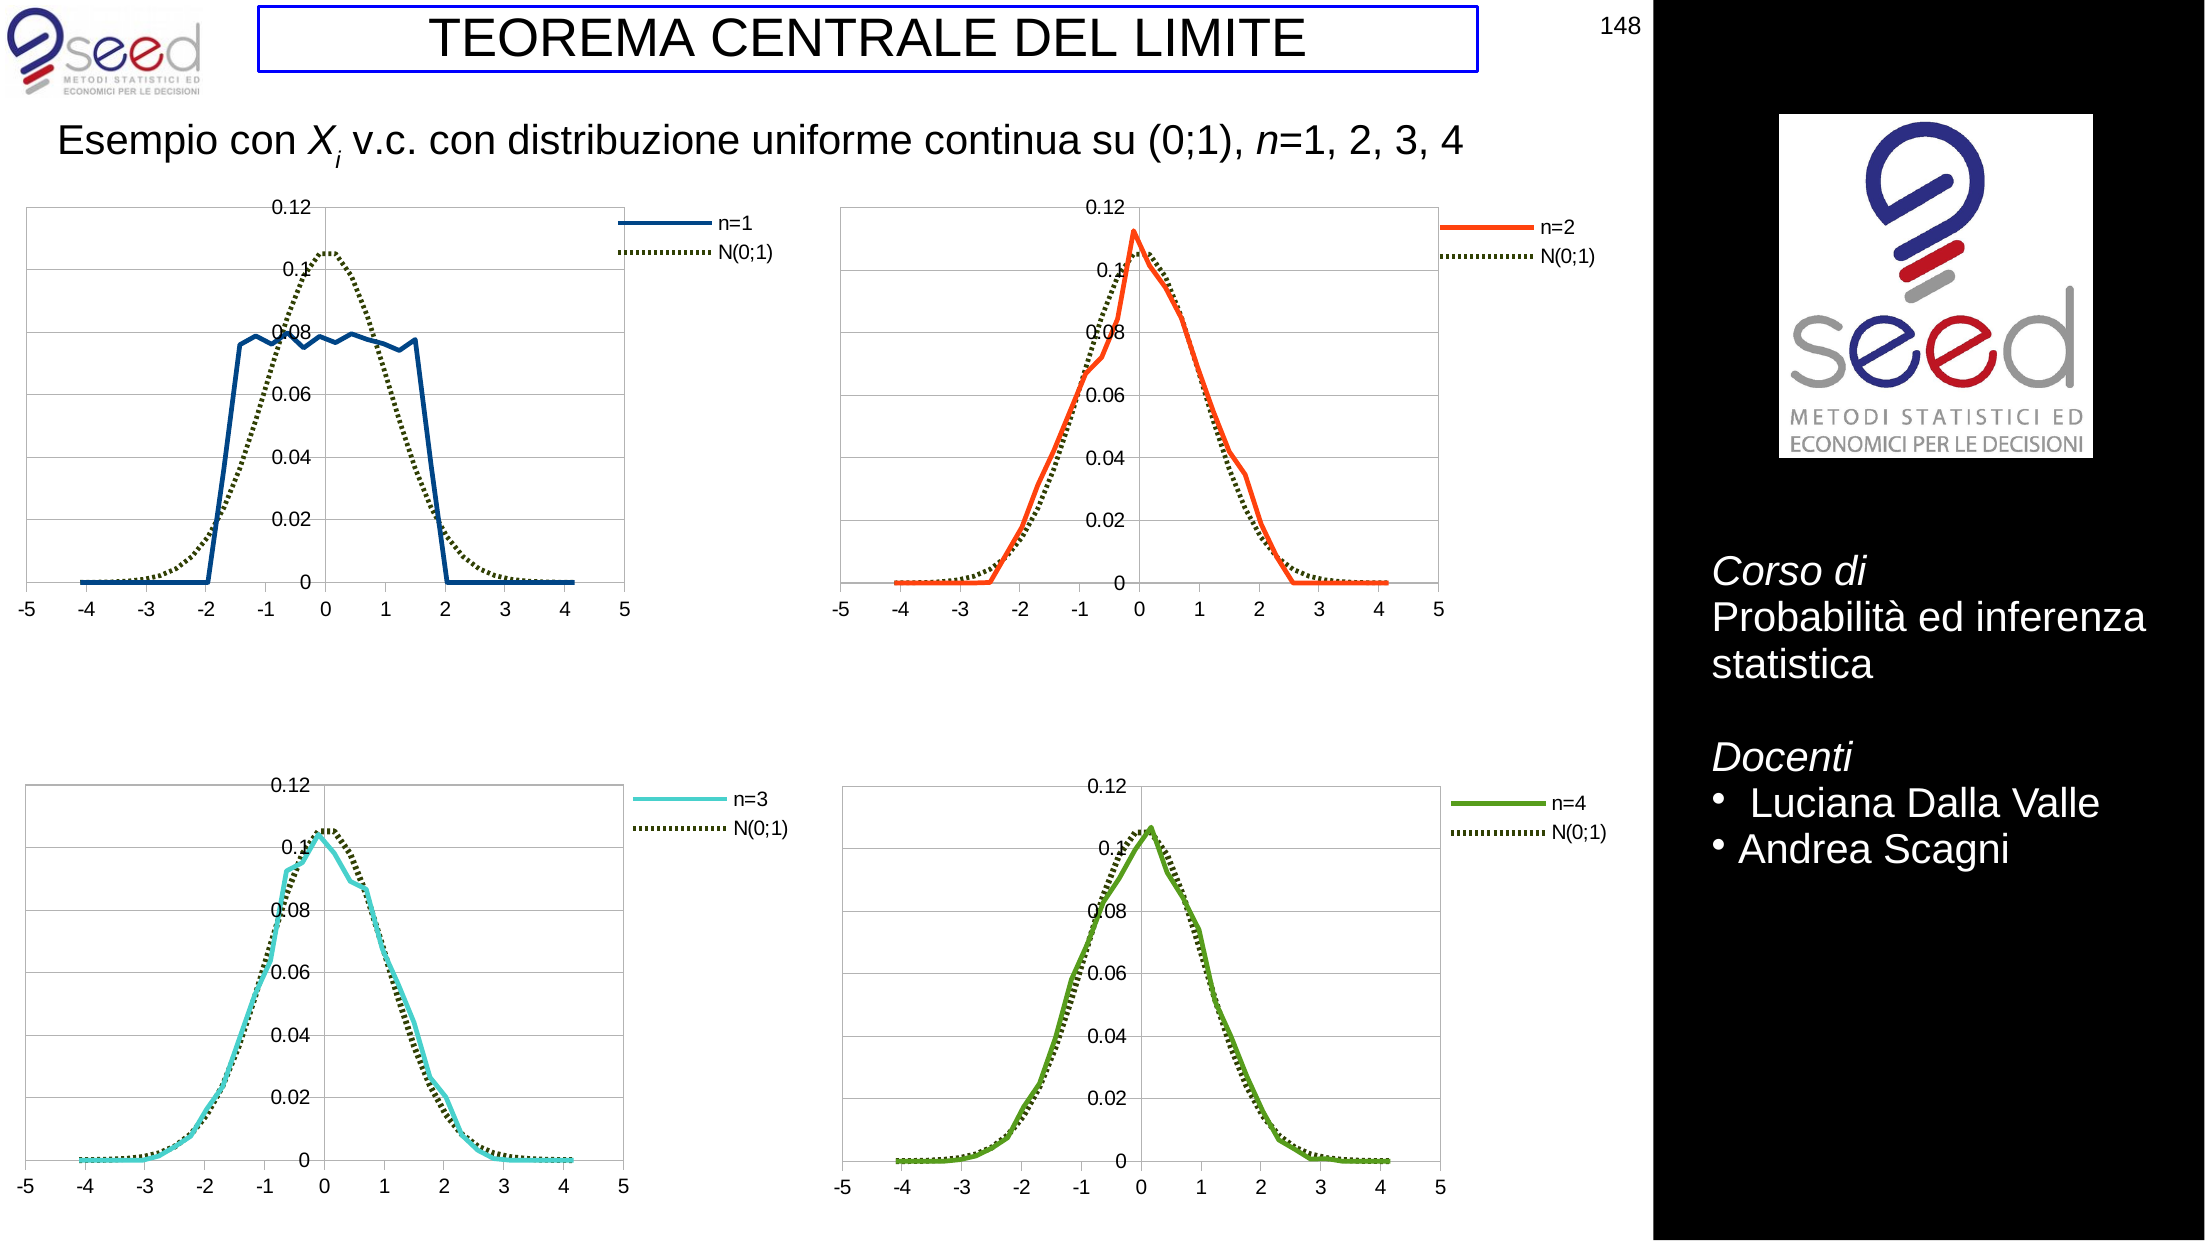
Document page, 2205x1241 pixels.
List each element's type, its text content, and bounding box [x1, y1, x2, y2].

chart [0, 764, 1644, 1209]
text_box Esempio con Xi v.c. con distribuzione uniforme continua su (0;1), n=1, 2, 3, 4 [56, 116, 1550, 174]
picture [5, 5, 203, 98]
text_box TEOREMA CENTRALE DEL LIMITE [258, 6, 1478, 72]
picture [1779, 114, 2093, 458]
chart [1, 186, 1643, 631]
